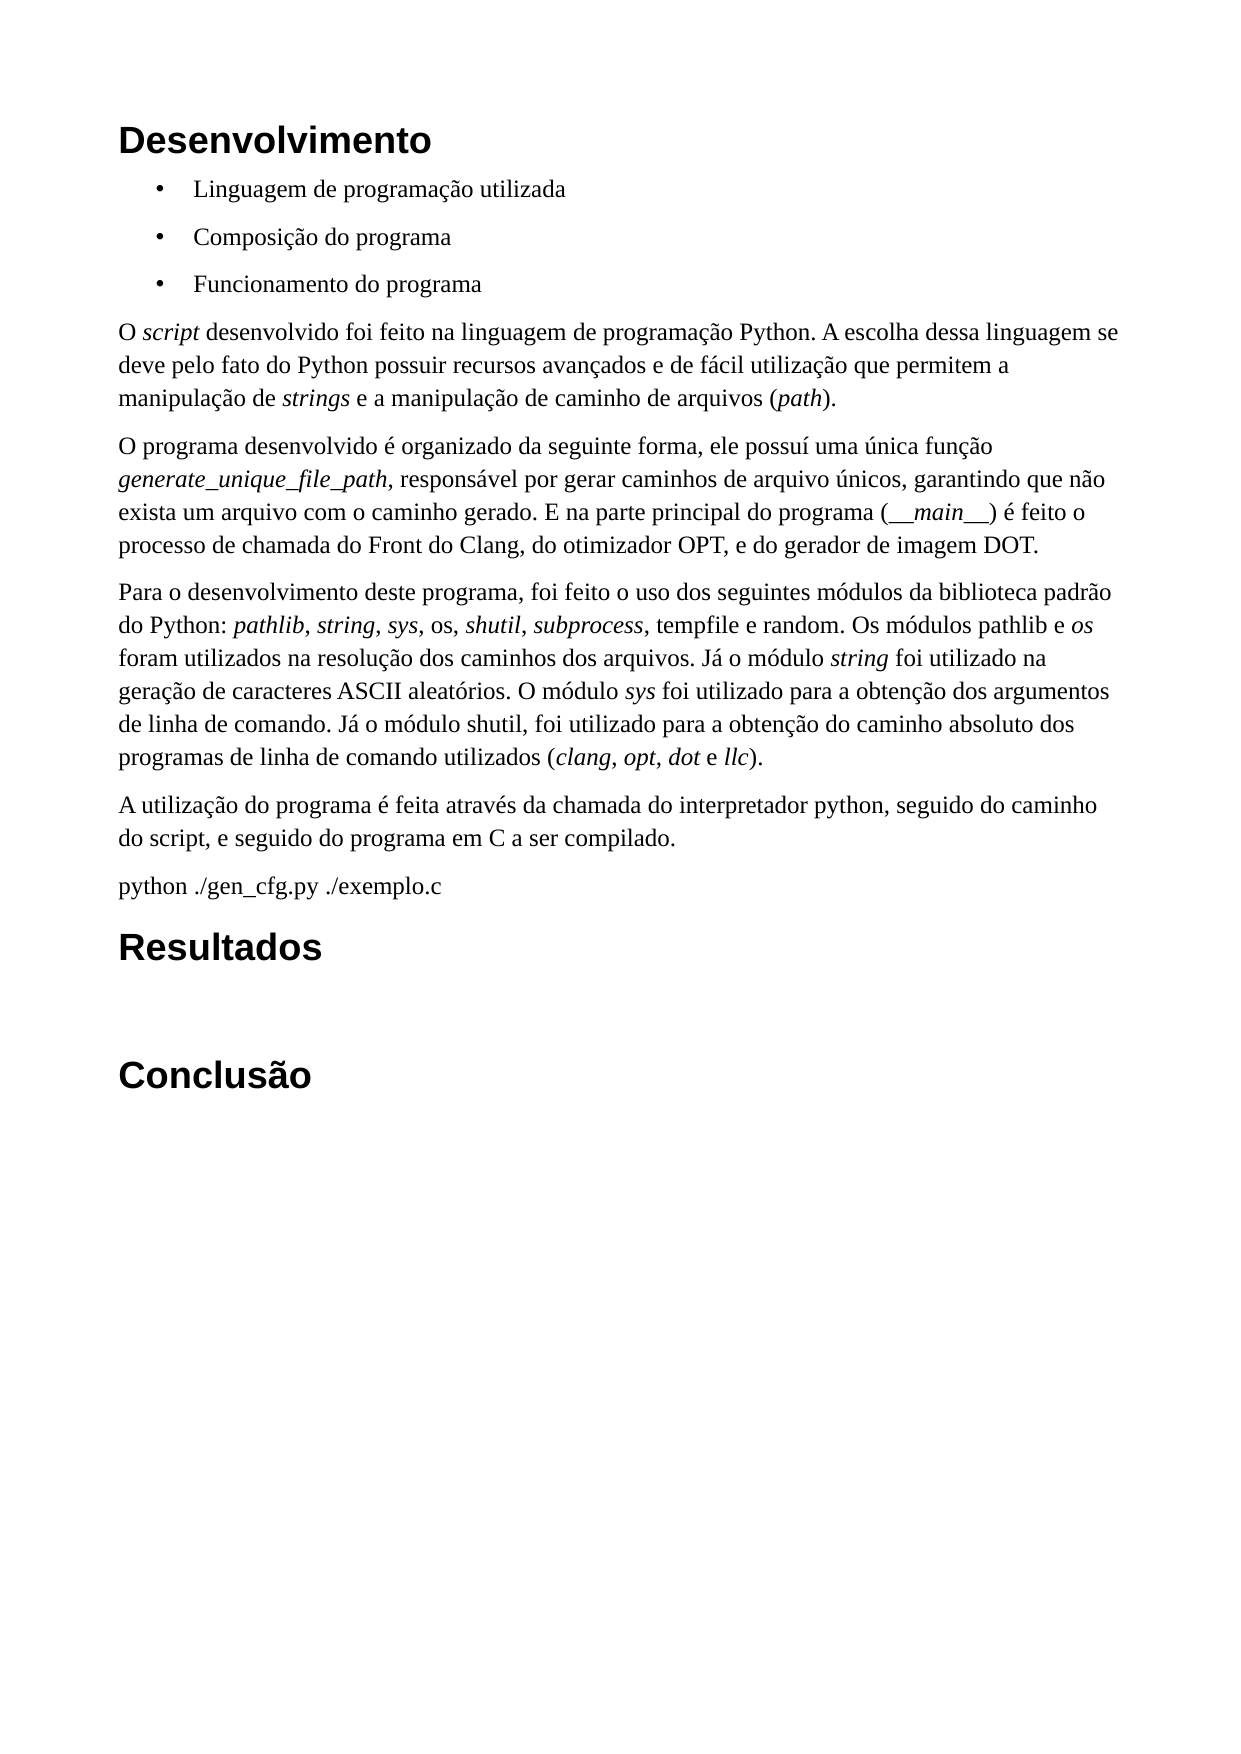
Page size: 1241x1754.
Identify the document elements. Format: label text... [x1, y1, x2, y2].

subtitle Resultados [118, 924, 1122, 968]
list Composição do programa [156, 222, 1122, 251]
table_header python ./gen_cfg.py ./exemplo.c [118, 871, 1122, 899]
text O programa desenvolvido é organizado da seguinte forma, ele possuí uma única função generate_unique_file_path, responsável por gerar caminhos de arquivo únicos, garantindo que não exista um arquivo com o caminho gerado. E na parte principal do programa (__main__) é feito o processo de chamada do Front do Clang, do otimizador OPT, e do gerador de imagem DOT. [118, 431, 1122, 558]
text Para o desenvolvimento deste programa, foi feito o uso dos seguintes módulos da biblioteca padrão do Python: pathlib, string, sys, os, shutil, subprocess, tempfile e random. Os módulos pathlib e os foram utilizados na resolução dos caminhos dos arquivos. Já o módulo string foi utilizado na geração de caracteres ASCII aleatórios. O módulo sys foi utilizado para a obtenção dos argumentos de linha de comando. Já o módulo shutil, foi utilizado para a obtenção do caminho absoluto dos programas de linha de comando utilizados (clang, opt, dot e llc). [118, 577, 1122, 771]
list Funcionamento do programa [156, 269, 1122, 298]
list Linguagem de programação utilizada [156, 174, 1122, 203]
text A utilização do programa é feita através da chamada do interpretador python, seguido do caminho do script, e seguido do programa em C a ser compilado. [118, 790, 1122, 852]
subtitle Desenvolvimento [118, 118, 1122, 162]
subtitle Conclusão [118, 1053, 1122, 1097]
text O script desenvolvido foi feito na linguagem de programação Python. A escolha dessa linguagem se deve pelo fato do Python possuir recursos avançados e de fácil utilização que permitem a manipulação de strings e a manipulação de caminho de arquivos (path). [118, 317, 1122, 412]
